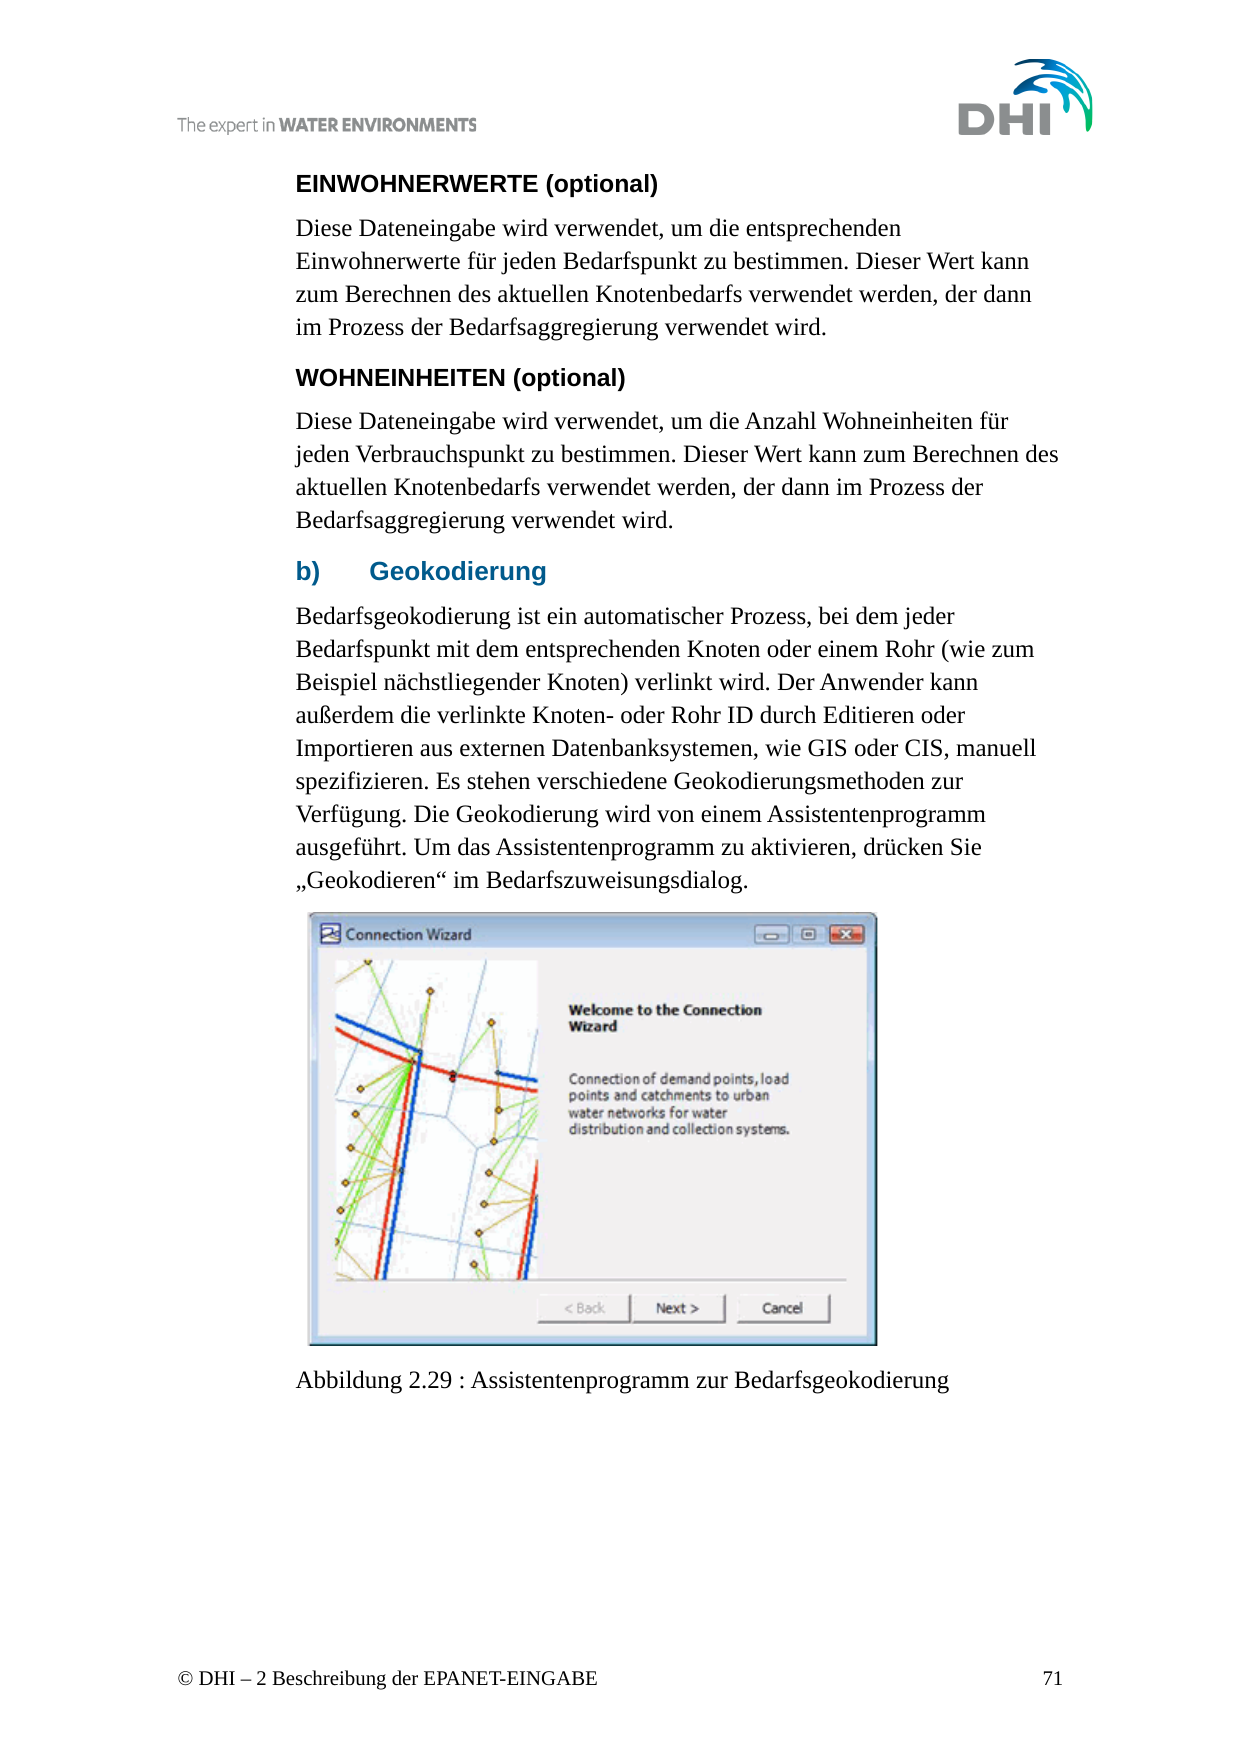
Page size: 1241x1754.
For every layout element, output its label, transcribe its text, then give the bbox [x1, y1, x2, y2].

text Diese Dateneingabe wird verwendet, um die entsprechenden Einwohnerwerte für jeden Bedarfspunkt zu bestimmen. Dieser Wert kann zum Berechnen des aktuellen Knotenbedarfs verwendet werden, der dann im Prozess der Bedarfsaggregierung verwendet wird. [295, 213, 1063, 341]
picture [177, 117, 477, 135]
picture [958, 59, 1093, 135]
text Bedarfsgeokodierung ist ein automatischer Prozess, bei dem jeder Bedarfspunkt mit dem entsprechenden Knoten oder einem Rohr (wie zum Beispiel nächstliegender Knoten) verlinkt wird. Der Anwender kann außerdem die verlinkte Knoten- oder Rohr ID durch Editieren oder Importieren aus externen Datenbanksystemen, wie GIS oder CIS, manuell spezifizieren. Es stehen verschiedene Geokodierungsmethoden zur Verfügung. Die Geokodierung wird von einem Assistentenprogramm ausgeführt. Um das Assistentenprogramm zu aktivieren, drücken Sie „Geokodieren“ im Bedarfszuweisungsdialog. [295, 601, 1063, 894]
text Diese Dateneingabe wird verwendet, um die Anzahl Wohneinheiten für jeden Verbrauchspunkt zu bestimmen. Dieser Wert kann zum Berechnen des aktuellen Knotenbedarfs verwendet werden, der dann im Prozess der Bedarfsaggregierung verwendet wird. [295, 406, 1063, 534]
picture [307, 912, 878, 1346]
subtitle WOHNEINHEITEN (optional) [295, 363, 1063, 391]
text Abbildung 2.29 : Assistentenprogramm zur Bedarfsgeokodierung [295, 1365, 1063, 1393]
subtitle Geokodierung [295, 556, 1063, 586]
subtitle EINWOHNERWERTE (optional) [295, 169, 1063, 198]
